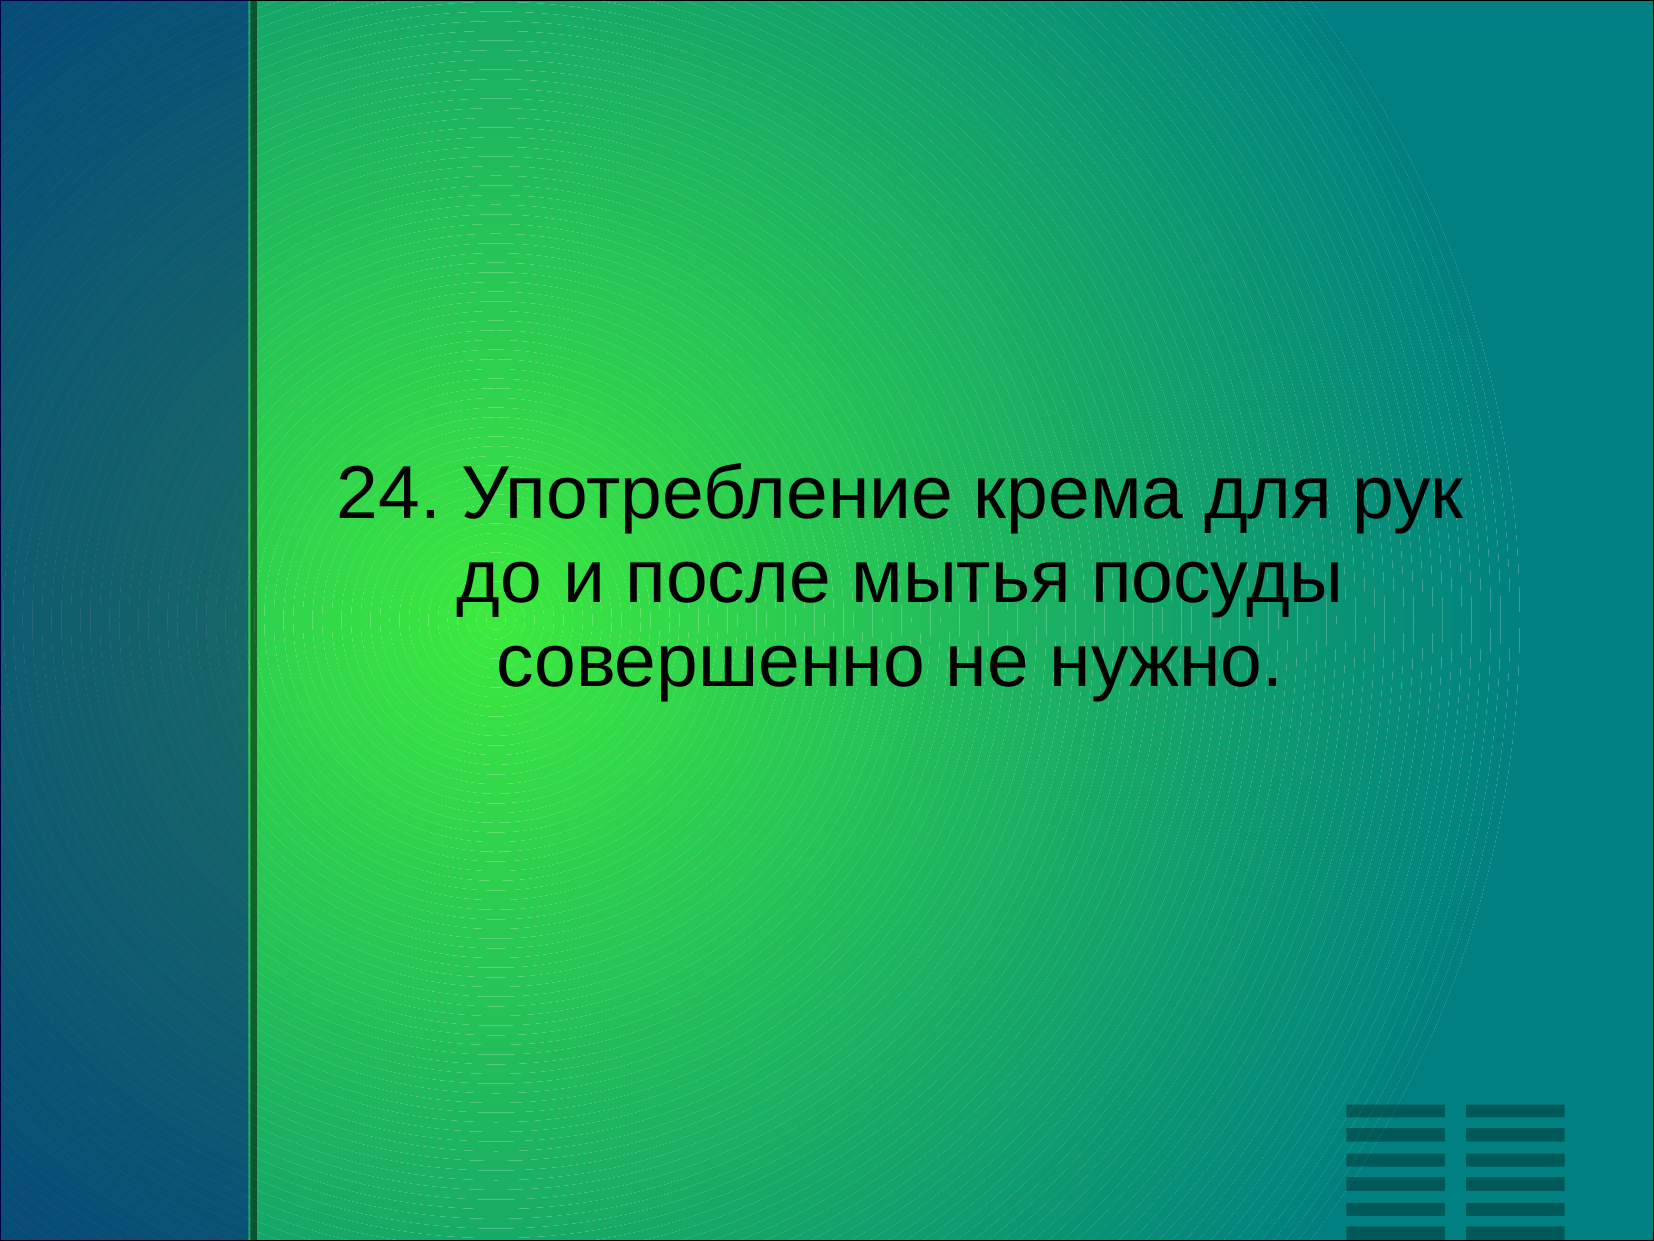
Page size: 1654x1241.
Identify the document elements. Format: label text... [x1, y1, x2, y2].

text_box 24. Употребление крема для рук до и после мытья посуды совершенно не нужно. [295, 442, 1506, 798]
